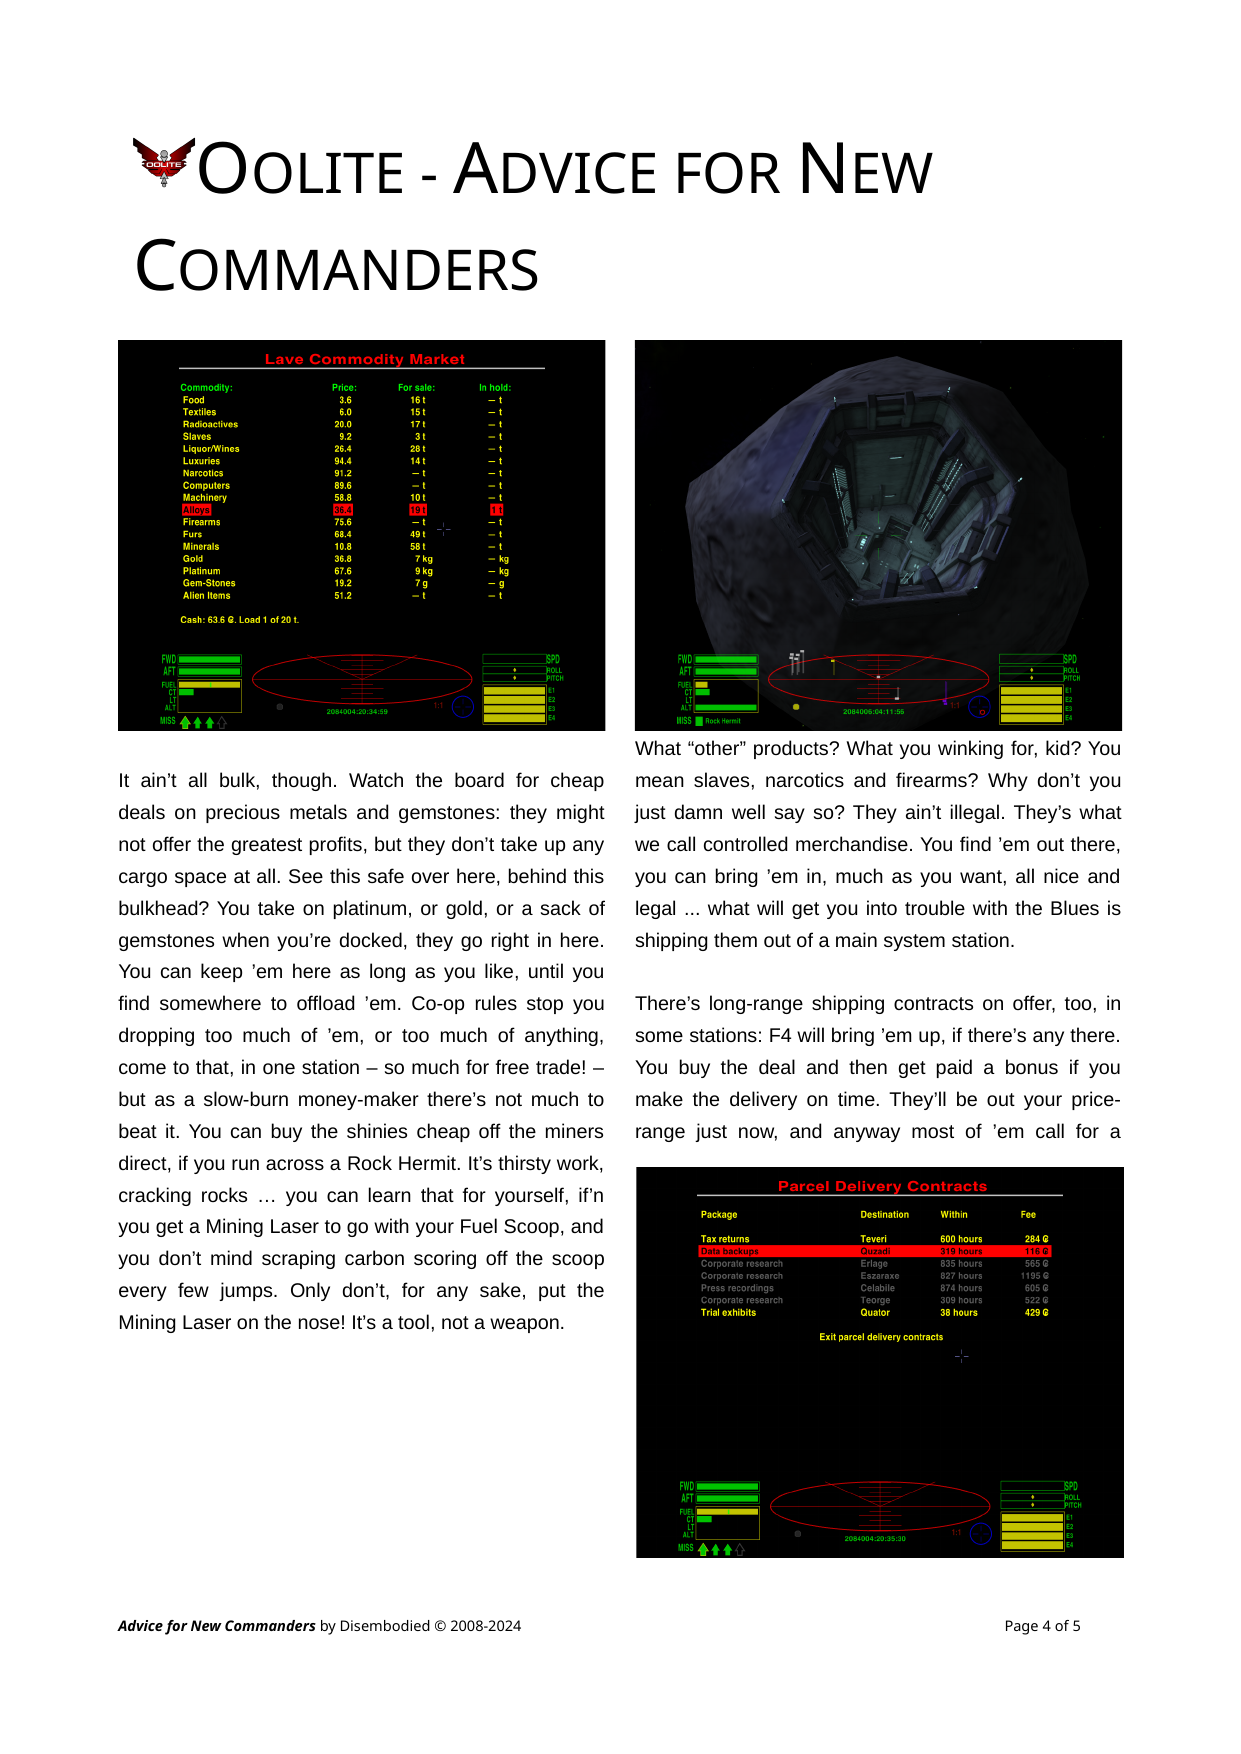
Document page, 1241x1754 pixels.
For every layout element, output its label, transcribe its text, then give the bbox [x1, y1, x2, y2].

text It ain’t all bulk, though. Watch the board for cheap deals on precious metals and gemstones: they might not offer the greatest profits, but they don’t take up any cargo space at all. See this safe over here, behind this bulkhead? You take on platinum, or gold, or a sack of gemstones when you’re docked, they go right in here. You can keep ’em here as long as you like, until you find somewhere to offload ’em. Co-op rules stop you dropping too much of ’em, or too much of anything, come to that, in one station – so much for free trade! – but as a slow-burn money-maker there’s not much to beat it. You can buy the shinies cheap off the miners direct, if you run across a Rock Hermit. It’s thirsty work, cracking rocks … you can learn that for yourself, if’n you get a Mining Laser to go with your Fuel Scoop, and you don’t mind scraping carbon scoring off the scoop every few jumps. Only don’t, for any sake, put the Mining Laser on the nose! It’s a tool, not a weapon. [118, 762, 605, 1336]
picture [118, 340, 606, 731]
picture [634, 340, 1123, 731]
text There’s long-range shipping contracts on offer, too, in some stations: F4 will bring ’em up, if there’s any there. You buy the deal and then get paid a bonus if you make the delivery on time. They’ll be out your price-range just now, and anyway most of ’em call for a [635, 985, 1122, 1145]
text What “other” products? What you winking for, kid? You mean slaves, narcotics and firearms? Why don’t you just damn well say so? They ain’t illegal. They’s what we call controlled merchandise. You find ’em out there, you can bring ’em in, much as you want, all nice and legal ... what will get you into trouble with the Blues is shipping them out of a main system station. [635, 731, 1122, 953]
picture [132, 131, 196, 194]
picture [636, 1167, 1124, 1558]
